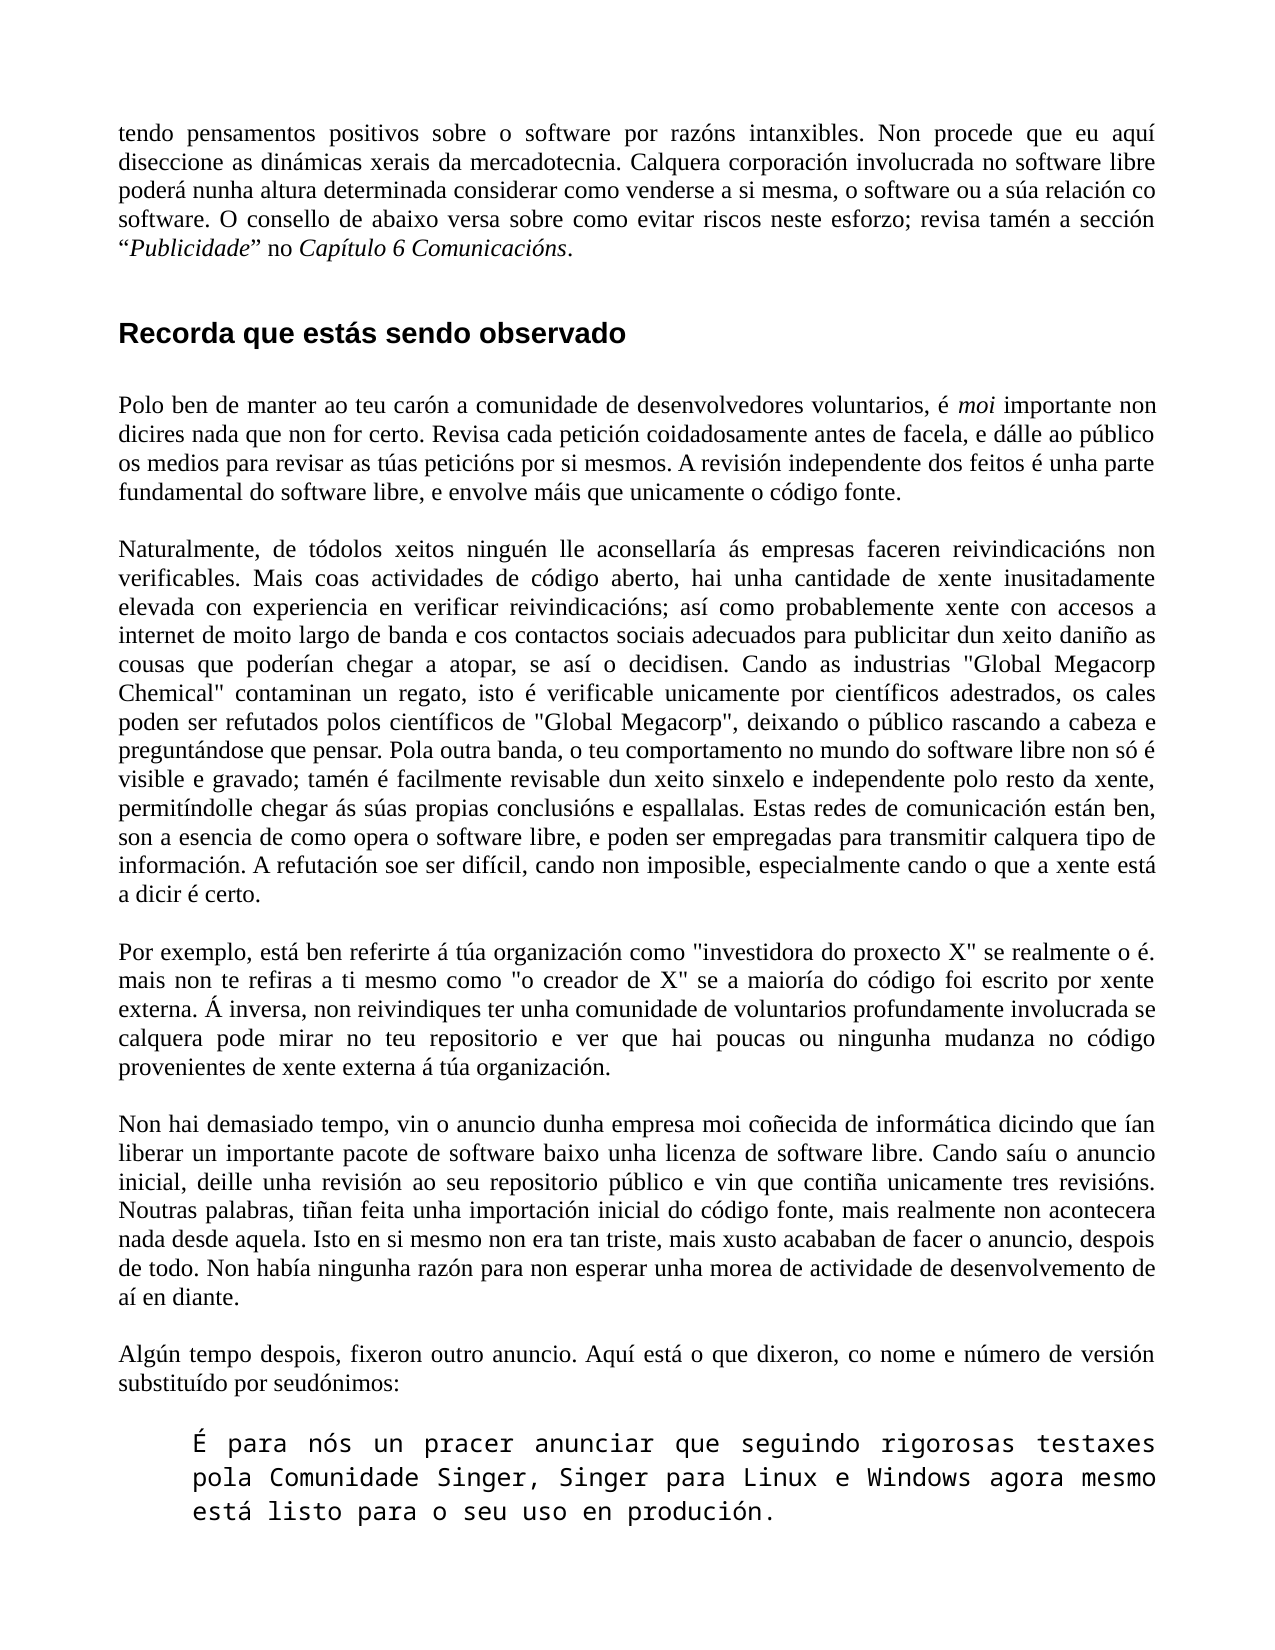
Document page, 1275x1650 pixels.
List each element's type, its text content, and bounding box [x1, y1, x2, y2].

text Algún tempo despois, fixeron outro anuncio. Aquí está o que dixeron, co nome e número de versión substituído por seudónimos: [118, 1339, 1157, 1397]
text Por exemplo, está ben referirte á túa organización como "investidora do proxecto X" se realmente o é. mais non te refiras a ti mesmo como "o creador de X" se a maioría do código foi escrito por xente externa. Á inversa, non reivindiques ter unha comunidade de voluntarios profundamente involucrada se calquera pode mirar no teu repositorio e ver que hai poucas ou ningunha mudanza no código provenientes de xente externa á túa organización. [118, 937, 1157, 1080]
text Non hai demasiado tempo, vin o anuncio dunha empresa moi coñecida de informática dicindo que ían liberar un importante pacote de software baixo unha licenza de software libre. Cando saíu o anuncio inicial, deille unha revisión ao seu repositorio público e vin que contiña unicamente tres revisións. Noutras palabras, tiñan feita unha importación inicial do código fonte, mais realmente non acontecera nada desde aquela. Isto en si mesmo non era tan triste, mais xusto acababan de facer o anuncio, despois de todo. Non había ningunha razón para non esperar unha morea de actividade de desenvolvemento de aí en diante. [118, 1109, 1157, 1310]
text Naturalmente, de tódolos xeitos ninguén lle aconsellaría ás empresas faceren reivindicacións non verificables. Mais coas actividades de código aberto, hai unha cantidade de xente inusitadamente elevada con experiencia en verificar reivindicacións; así como probablemente xente con accesos a internet de moito largo de banda e cos contactos sociais adecuados para publicitar dun xeito daniño as cousas que poderían chegar a atopar, se así o decidisen. Cando as industrias "Global Megacorp Chemical" contaminan un regato, isto é verificable unicamente por científicos adestrados, os cales poden ser refutados polos científicos de "Global Megacorp", deixando o público rascando a cabeza e preguntándose que pensar. Pola outra banda, o teu comportamento no mundo do software libre non só é visible e gravado; tamén é facilmente revisable dun xeito sinxelo e independente polo resto da xente, permitíndolle chegar ás súas propias conclusións e espallalas. Estas redes de comunicación están ben, son a esencia de como opera o software libre, e poden ser empregadas para transmitir calquera tipo de información. A refutación soe ser difícil, cando non imposible, especialmente cando o que a xente está a dicir é certo. [118, 534, 1157, 908]
text tendo pensamentos positivos sobre o software por razóns intanxibles. Non procede que eu aquí diseccione as dinámicas xerais da mercadotecnia. Calquera corporación involucrada no software libre poderá nunha altura determinada considerar como venderse a si mesma, o software ou a súa relación co software. O consello de abaixo versa sobre como evitar riscos neste esforzo; revisa tamén a sección “Publicidade” no Capítulo 6 Comunicacións. [118, 118, 1157, 262]
text Polo ben de manter ao teu carón a comunidade de desenvolvedores voluntarios, é moi importante non dicires nada que non for certo. Revisa cada petición coidadosamente antes de facela, e dálle ao público os medios para revisar as túas peticións por si mesmos. A revisión independente dos feitos é unha parte fundamental do software libre, e envolve máis que unicamente o código fonte. [118, 390, 1157, 505]
subtitle Recorda que estás sendo observado [118, 316, 1157, 349]
text É para nós un pracer anunciar que seguindo rigorosas testaxes pola Comunidade Singer, Singer para Linux e Windows agora mesmo está listo para o seu uso en produción. [192, 1425, 1157, 1528]
